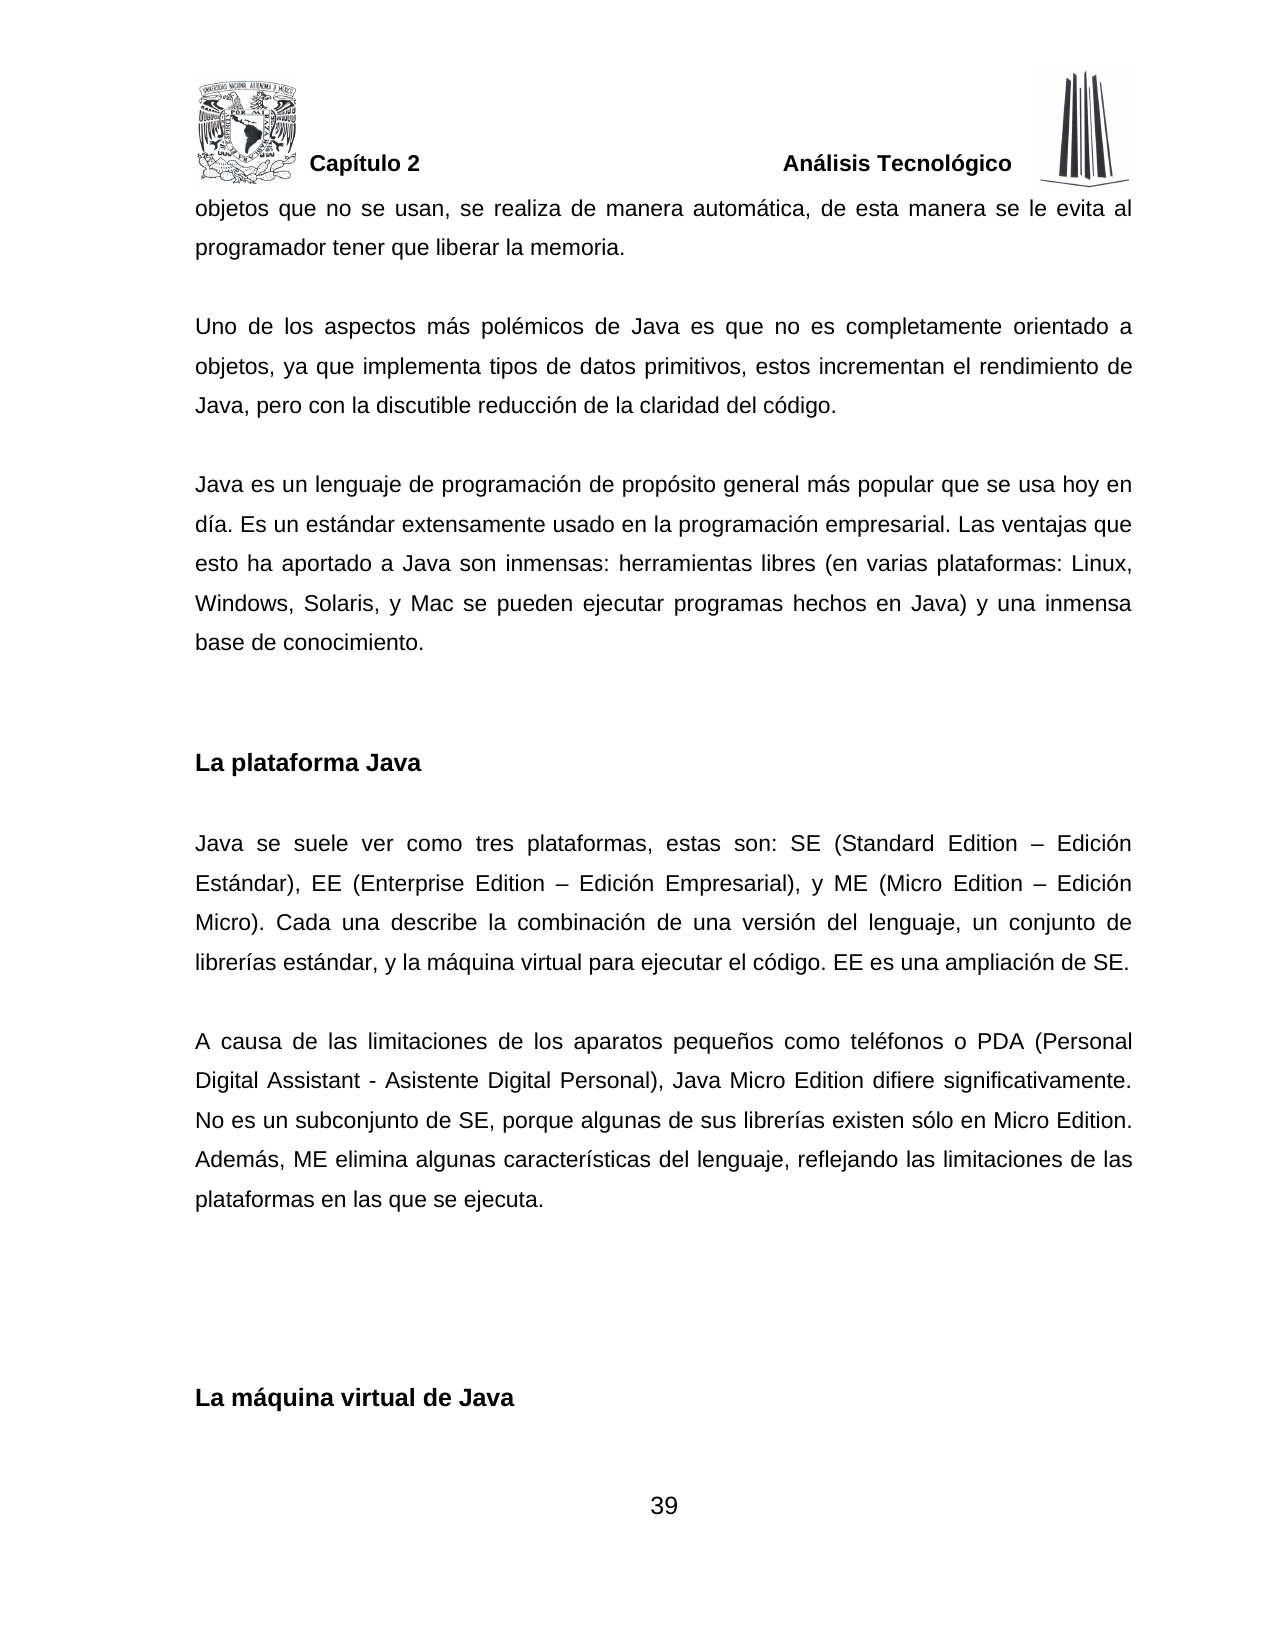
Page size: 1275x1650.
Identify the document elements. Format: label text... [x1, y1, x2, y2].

text La plataforma Java [195, 748, 1133, 776]
text Uno de los aspectos más polémicos de Java es que no es completamente orientado a objetos, ya que implementa tipos de datos primitivos, estos incrementan el rendimiento de Java, pero con la discutible reducción de la claridad del código. [195, 313, 1133, 419]
text Java se suele ver como tres plataformas, estas son: SE (Standard Edition – Edición Estándar), EE (Enterprise Edition – Edición Empresarial), y ME (Micro Edition – Edición Micro). Cada una describe la combinación de una versión del lenguaje, un conjunto de librerías estándar, y la máquina virtual para ejecutar el código. EE es una ampliación de SE. [195, 830, 1133, 975]
text objetos que no se usan, se realiza de manera automática, de esta manera se le evita al programador tener que liberar la memoria. [195, 195, 1133, 261]
picture [1034, 65, 1136, 193]
text Java es un lenguaje de programación de propósito general más popular que se usa hoy en día. Es un estándar extensamente usado en la programación empresarial. Las ventajas que esto ha aportado a Java son inmensas: herramientas libres (en varias plataformas: Linux, Windows, Solaris, y Mac se pueden ejecutar programas hechos en Java) y una inmensa base de conocimiento. [195, 471, 1133, 656]
text La máquina virtual de Java [195, 1383, 1133, 1412]
text A causa de las limitaciones de los aparatos pequeños como teléfonos o PDA (Personal Digital Assistant - Asistente Digital Personal), Java Micro Edition difiere significativamente. No es un subconjunto de SE, porque algunas de sus librerías existen sólo en Micro Edition. Además, ME elimina algunas características del lenguaje, reflejando las limitaciones de las plataformas en las que se ejecuta. [195, 1028, 1133, 1212]
